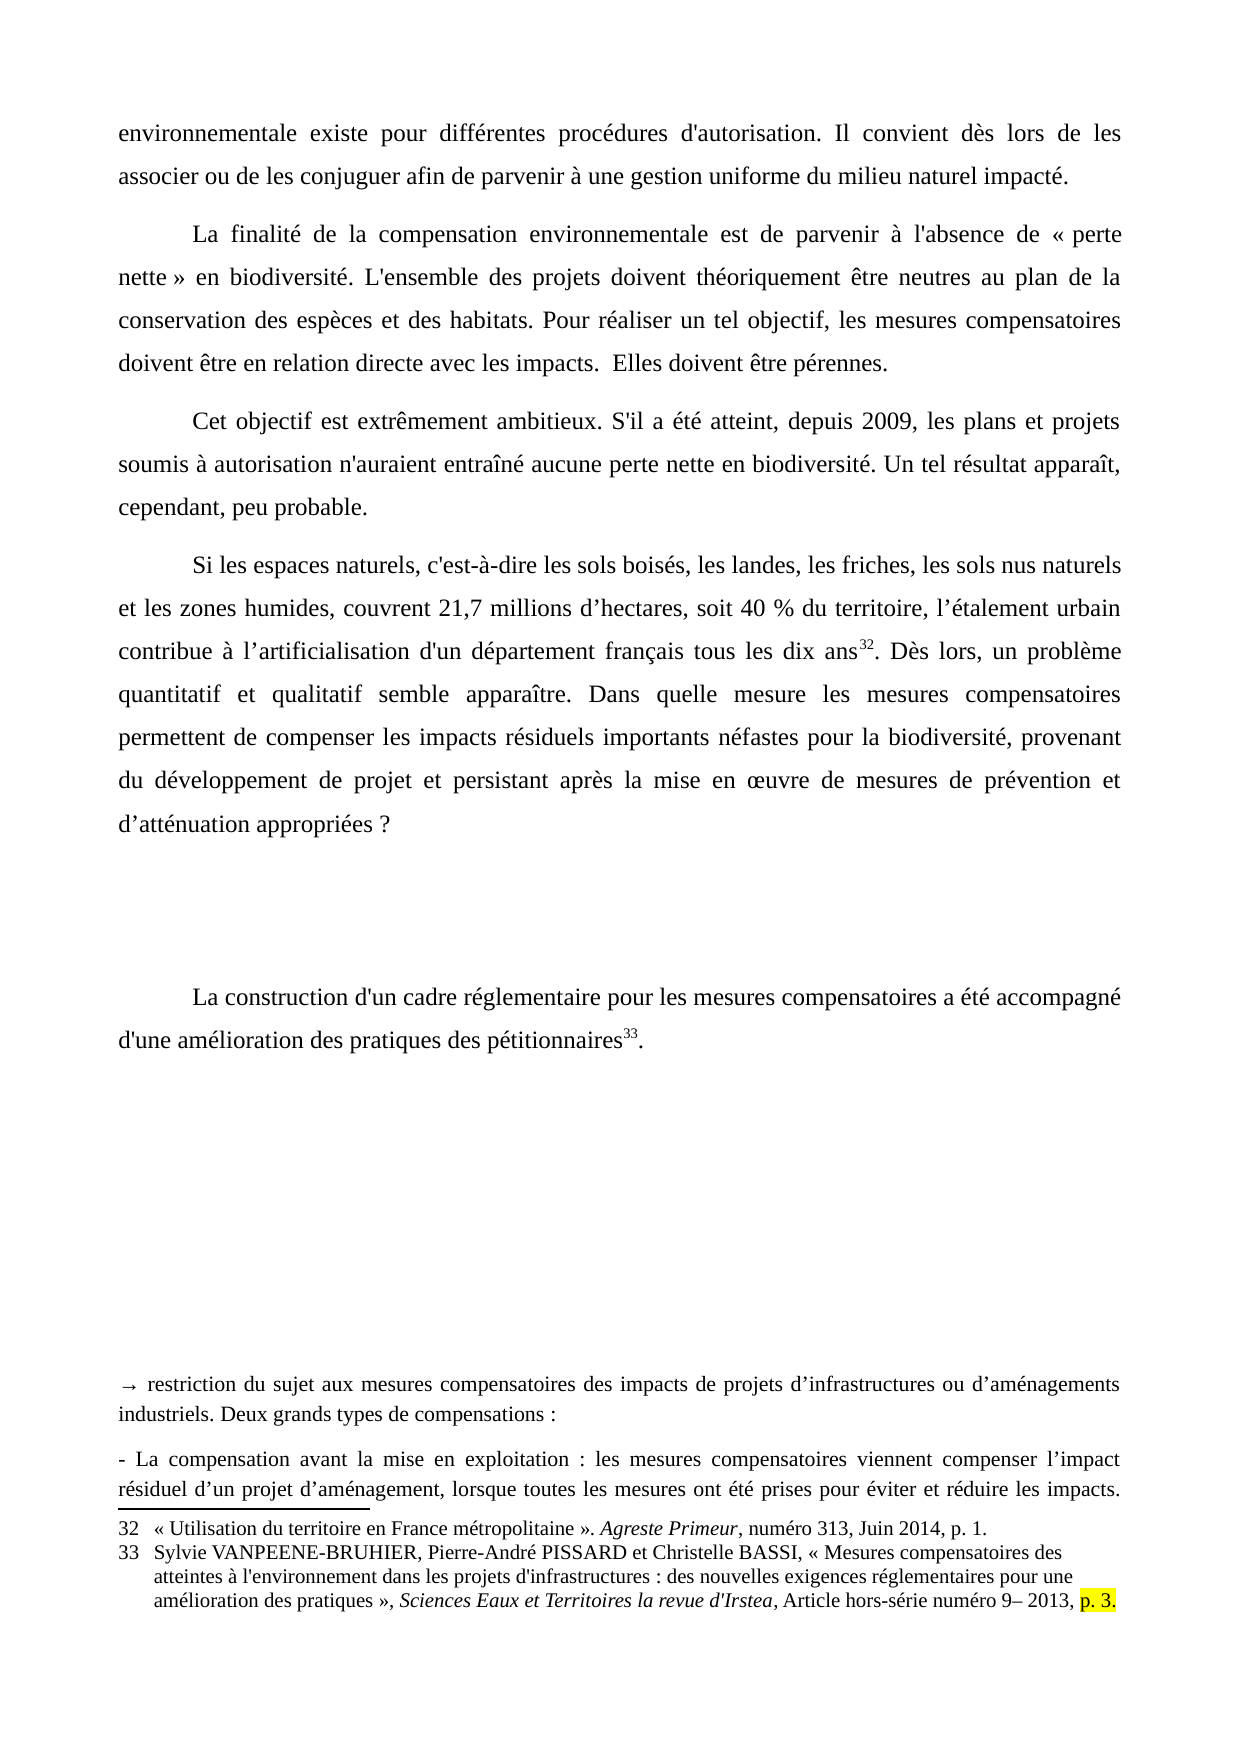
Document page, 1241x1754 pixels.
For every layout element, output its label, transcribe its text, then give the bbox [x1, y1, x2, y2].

text « Utilisation du territoire en France métropolitaine ». Agreste Primeur, numéro 313, Juin 2014, p. 1. [118, 1516, 1122, 1539]
text Si les espaces naturels, c'est-à-dire les sols boisés, les landes, les friches, les sols nus naturels et les zones humides, couvrent 21,7 millions d’hectares, soit 40 % du territoire, l’étalement urbain contribue à l’artificialisation d'un département français tous les dix ans. Dès lors, un problème quantitatif et qualitatif semble apparaître. Dans quelle mesure les mesures compensatoires permettent de compenser les impacts résiduels importants néfastes pour la biodiversité, provenant du développement de projet et persistant après la mise en œuvre de mesures de prévention et d’atténuation appropriées ? [118, 550, 1122, 837]
text - La compensation avant la mise en exploitation : les mesures compensatoires viennent compenser l’impact résiduel d’un projet d’aménagement, lorsque toutes les mesures ont été prises pour éviter et réduire les impacts. [118, 1446, 1122, 1502]
text → restriction du sujet aux mesures compensatoires des impacts de projets d’infrastructures ou d’aménagements industriels. Deux grands types de compensations : [118, 1371, 1122, 1427]
text La construction d'un cadre réglementaire pour les mesures compensatoires a été accompagné d'une amélioration des pratiques des pétitionnaires. [118, 982, 1122, 1054]
text La finalité de la compensation environnementale est de parvenir à l'absence de « perte nette » en biodiversité. L'ensemble des projets doivent théoriquement être neutres au plan de la conservation des espèces et des habitats. Pour réaliser un tel objectif, les mesures compensatoires doivent être en relation directe avec les impacts. Elles doivent être pérennes. [118, 219, 1122, 377]
text Sylvie VANPEENE-BRUHIER, Pierre-André PISSARD et Christelle BASSI, « Mesures compensatoires des atteintes à l'environnement dans les projets d'infrastructures : des nouvelles exigences réglementaires pour une amélioration des pratiques », Sciences Eaux et Territoires la revue d'Irstea, Article hors-série numéro 9– 2013, p. 3. [118, 1539, 1122, 1612]
text environnementale existe pour différentes procédures d'autorisation. Il convient dès lors de les associer ou de les conjuguer afin de parvenir à une gestion uniforme du milieu naturel impacté. [118, 118, 1122, 190]
text Cet objectif est extrêmement ambitieux. S'il a été atteint, depuis 2009, les plans et projets soumis à autorisation n'auraient entraîné aucune perte nette en biodiversité. Un tel résultat apparaît, cependant, peu probable. [118, 406, 1122, 521]
